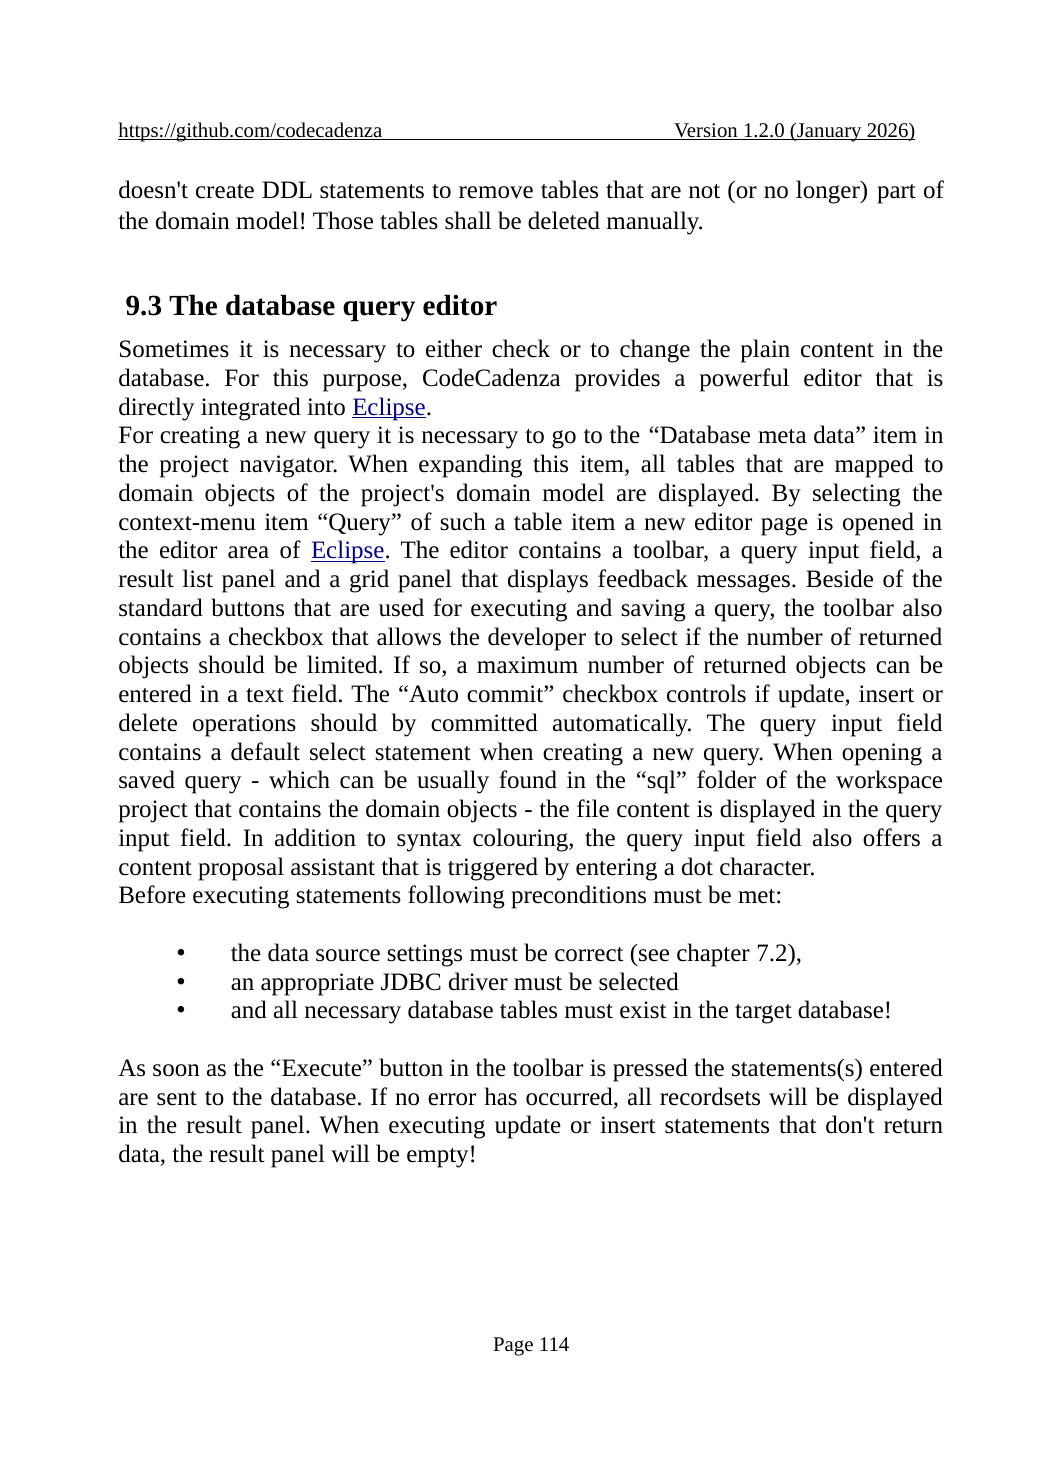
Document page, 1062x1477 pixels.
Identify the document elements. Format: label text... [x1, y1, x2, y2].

text Sometimes it is necessary to either check or to change the plain content in the database. For this purpose, CodeCadenza provides a powerful editor that is directly integrated into Eclipse. [118, 334, 944, 421]
list the data source settings must be correct (see chapter 7.2), [177, 938, 944, 967]
text As soon as the “Execute” button in the toolbar is pressed the statements(s) entered are sent to the database. If no error has occurred, all recordsets will be displayed in the result panel. When executing update or insert statements that don't return data, the result panel will be empty! [118, 1053, 944, 1168]
text For creating a new query it is necessary to go to the “Database meta data” item in the project navigator. When expanding this item, all tables that are mapped to domain objects of the project's domain model are displayed. By selecting the context-menu item “Query” of such a table item a new editor page is opened in the editor area of Eclipse. The editor contains a toolbar, a query input field, a result list panel and a grid panel that displays feedback messages. Beside of the standard buttons that are used for executing and saving a query, the toolbar also contains a checkbox that allows the developer to select if the number of returned objects should be limited. If so, a maximum number of returned objects can be entered in a text field. The “Auto commit” checkbox controls if update, insert or delete operations should by committed automatically. The query input field contains a default select statement when creating a new query. When opening a saved query - which can be usually found in the “sql” folder of the workspace project that contains the domain objects - the file content is displayed in the query input field. In addition to syntax colouring, the query input field also offers a content proposal assistant that is triggered by entering a dot character. [118, 421, 944, 881]
list an appropriate JDBC driver must be selected [177, 967, 944, 996]
subtitle The database query editor [118, 288, 944, 322]
text doesn't create DDL statements to remove tables that are not (or no longer) part of the domain model! Those tables shall be deleted manually. [118, 172, 944, 234]
text Before executing statements following preconditions must be met: [118, 881, 944, 909]
list and all necessary database tables must exist in the target database! [177, 996, 944, 1024]
